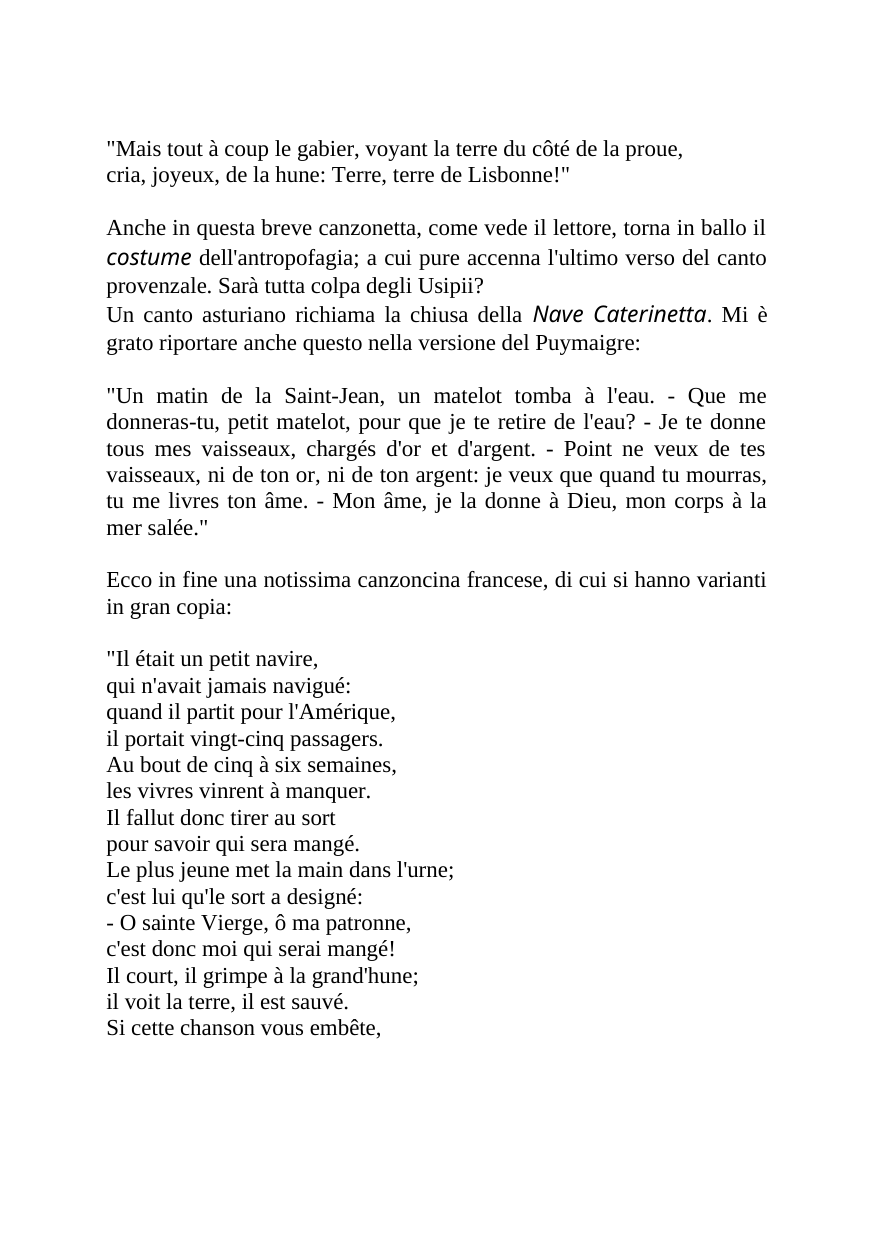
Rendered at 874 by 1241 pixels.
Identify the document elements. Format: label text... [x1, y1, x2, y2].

text pour savoir qui sera mangé. [106, 830, 768, 856]
text c'est lui qu'le sort a designé: [106, 883, 768, 909]
text Un canto asturiano richiama la chiusa della Nave Caterinetta. Mi è grato riportare anche questo nella versione del Puymaigre: [106, 298, 768, 356]
text quand il partit pour l'Amérique, [106, 698, 768, 724]
text il portait vingt-cinq passagers. [106, 724, 768, 751]
text - O sainte Vierge, ô ma patronne, [106, 909, 768, 935]
text il voit la terre, il est sauvé. [106, 988, 768, 1014]
text les vivres vinrent à manquer. [106, 777, 768, 804]
text "Mais tout à coup le gabier, voyant la terre du côté de la proue, [106, 135, 768, 161]
text Il fallut donc tirer au sort [106, 804, 768, 830]
text c'est donc moi qui serai mangé! [106, 935, 768, 962]
text "Un matin de la Saint-Jean, un matelot tomba à l'eau. - Que me donneras-tu, petit matelot, pour que je te retire de l'eau? - Je te donne tous mes vaisseaux, chargés d'or et d'argent. - Point ne veux de tes vaisseaux, ni de ton or, ni de ton argent: je veux que quand tu mourras, tu me livres ton âme. - Mon âme, je la donne à Dieu, mon corps à la mer salée." [106, 382, 768, 540]
text Il court, il grimpe à la grand'hune; [106, 962, 768, 988]
text "Il était un petit navire, [106, 646, 768, 672]
text cria, joyeux, de la hune: Terre, terre de Lisbonne!" [106, 161, 768, 188]
text Au bout de cinq à six semaines, [106, 751, 768, 777]
text Ecco in fine una notissima canzoncina francese, di cui si hanno varianti in gran copia: [106, 566, 768, 619]
text Si cette chanson vous embête, [106, 1014, 768, 1041]
text Le plus jeune met la main dans l'urne; [106, 856, 768, 883]
text Anche in questa breve canzonetta, come vede il lettore, torna in ballo il costume dell'antropofagia; a cui pure accenna l'ultimo verso del canto provenzale. Sarà tutta colpa degli Usipii? [106, 214, 768, 298]
text qui n'avait jamais navigué: [106, 672, 768, 698]
